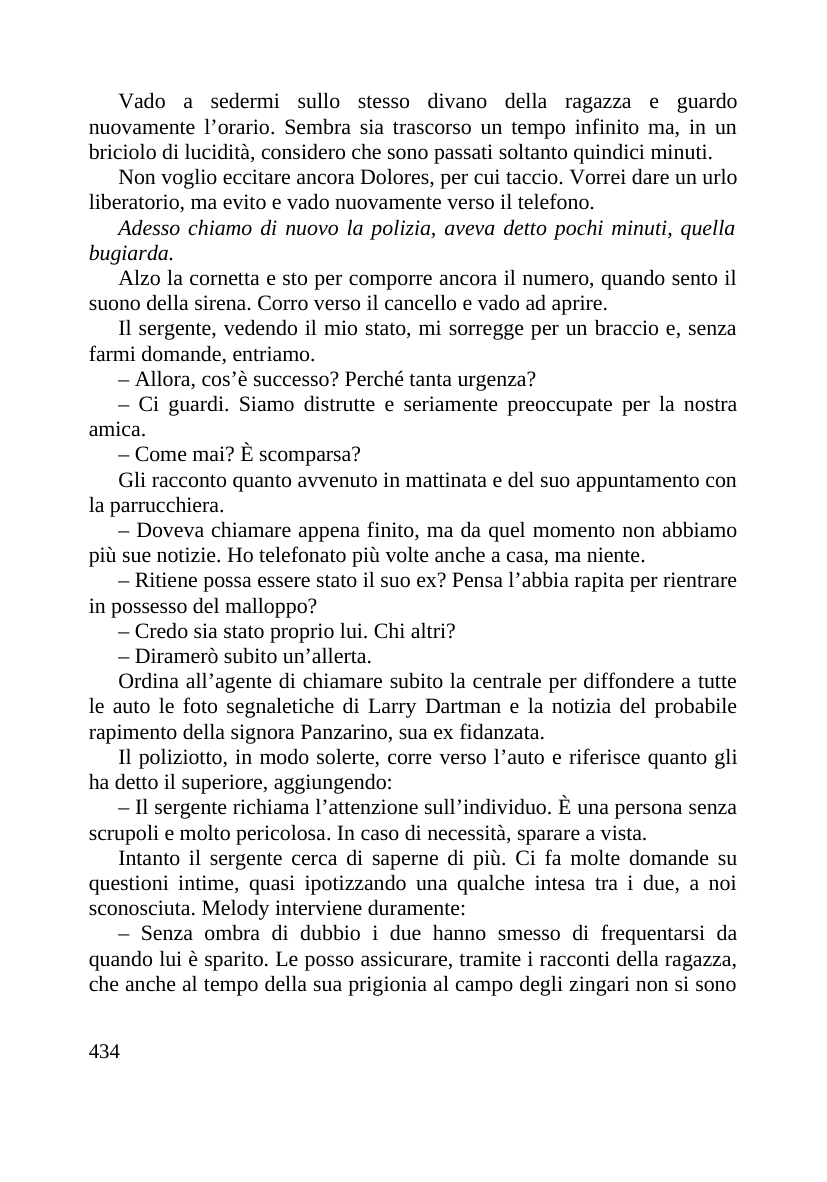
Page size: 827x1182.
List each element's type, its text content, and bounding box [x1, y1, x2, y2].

text – Senza ombra di dubbio i due hanno smesso di frequentarsi da quando lui è sparito. Le posso assicurare, tramite i racconti della ragazza, che anche al tempo della sua prigionia al campo degli zingari non si sono [88, 920, 738, 996]
text Non voglio eccitare ancora Dolores, per cui taccio. Vorrei dare un urlo liberatorio, ma evito e vado nuovamente verso il telefono. [88, 164, 738, 214]
text Ordina all’agente di chiamare subito la centrale per diffondere a tutte le auto le foto segnaletiche di Larry Dartman e la notizia del probabile rapimento della signora Panzarino, sua ex fidanzata. [88, 668, 738, 744]
text – Credo sia stato proprio lui. Chi altri? [88, 618, 738, 643]
text Intanto il sergente cerca di saperne di più. Ci fa molte domande su questioni intime, quasi ipotizzando una qualche intesa tra i due, a noi sconosciuta. Melody interviene duramente: [88, 845, 738, 920]
text – Allora, cos’è successo? Perché tanta urgenza? [88, 366, 738, 391]
text – Ritiene possa essere stato il suo ex? Pensa l’abbia rapita per rientrare in possesso del malloppo? [88, 567, 738, 618]
text – Ci guardi. Siamo distrutte e seriamente preoccupate per la nostra amica. [88, 391, 738, 441]
text – Il sergente richiama l’attenzione sull’individuo. È una persona senza scrupoli e molto pericolosa. In caso di necessità, sparare a vista. [88, 794, 738, 845]
text Il poliziotto, in modo solerte, corre verso l’auto e riferisce quanto gli ha detto il superiore, aggiungendo: [88, 744, 738, 794]
text Alzo la cornetta e sto per comporre ancora il numero, quando sento il suono della sirena. Corro verso il cancello e vado ad aprire. [88, 265, 738, 315]
text Il sergente, vedendo il mio stato, mi sorregge per un braccio e, senza farmi domande, entriamo. [88, 315, 738, 366]
text Adesso chiamo di nuovo la polizia, aveva detto pochi minuti, quella bugiarda. [88, 214, 738, 265]
text – Doveva chiamare appena finito, ma da quel momento non abbiamo più sue notizie. Ho telefonato più volte anche a casa, ma niente. [88, 517, 738, 567]
text – Diramerò subito un’allerta. [88, 643, 738, 668]
text – Come mai? È scomparsa? [88, 441, 738, 467]
text Gli racconto quanto avvenuto in mattinata e del suo appuntamento con la parrucchiera. [88, 467, 738, 517]
text Vado a sedermi sullo stesso divano della ragazza e guardo nuovamente l’orario. Sembra sia trascorso un tempo infinito ma, in un briciolo di lucidità, considero che sono passati soltanto quindici minuti. [88, 88, 738, 164]
